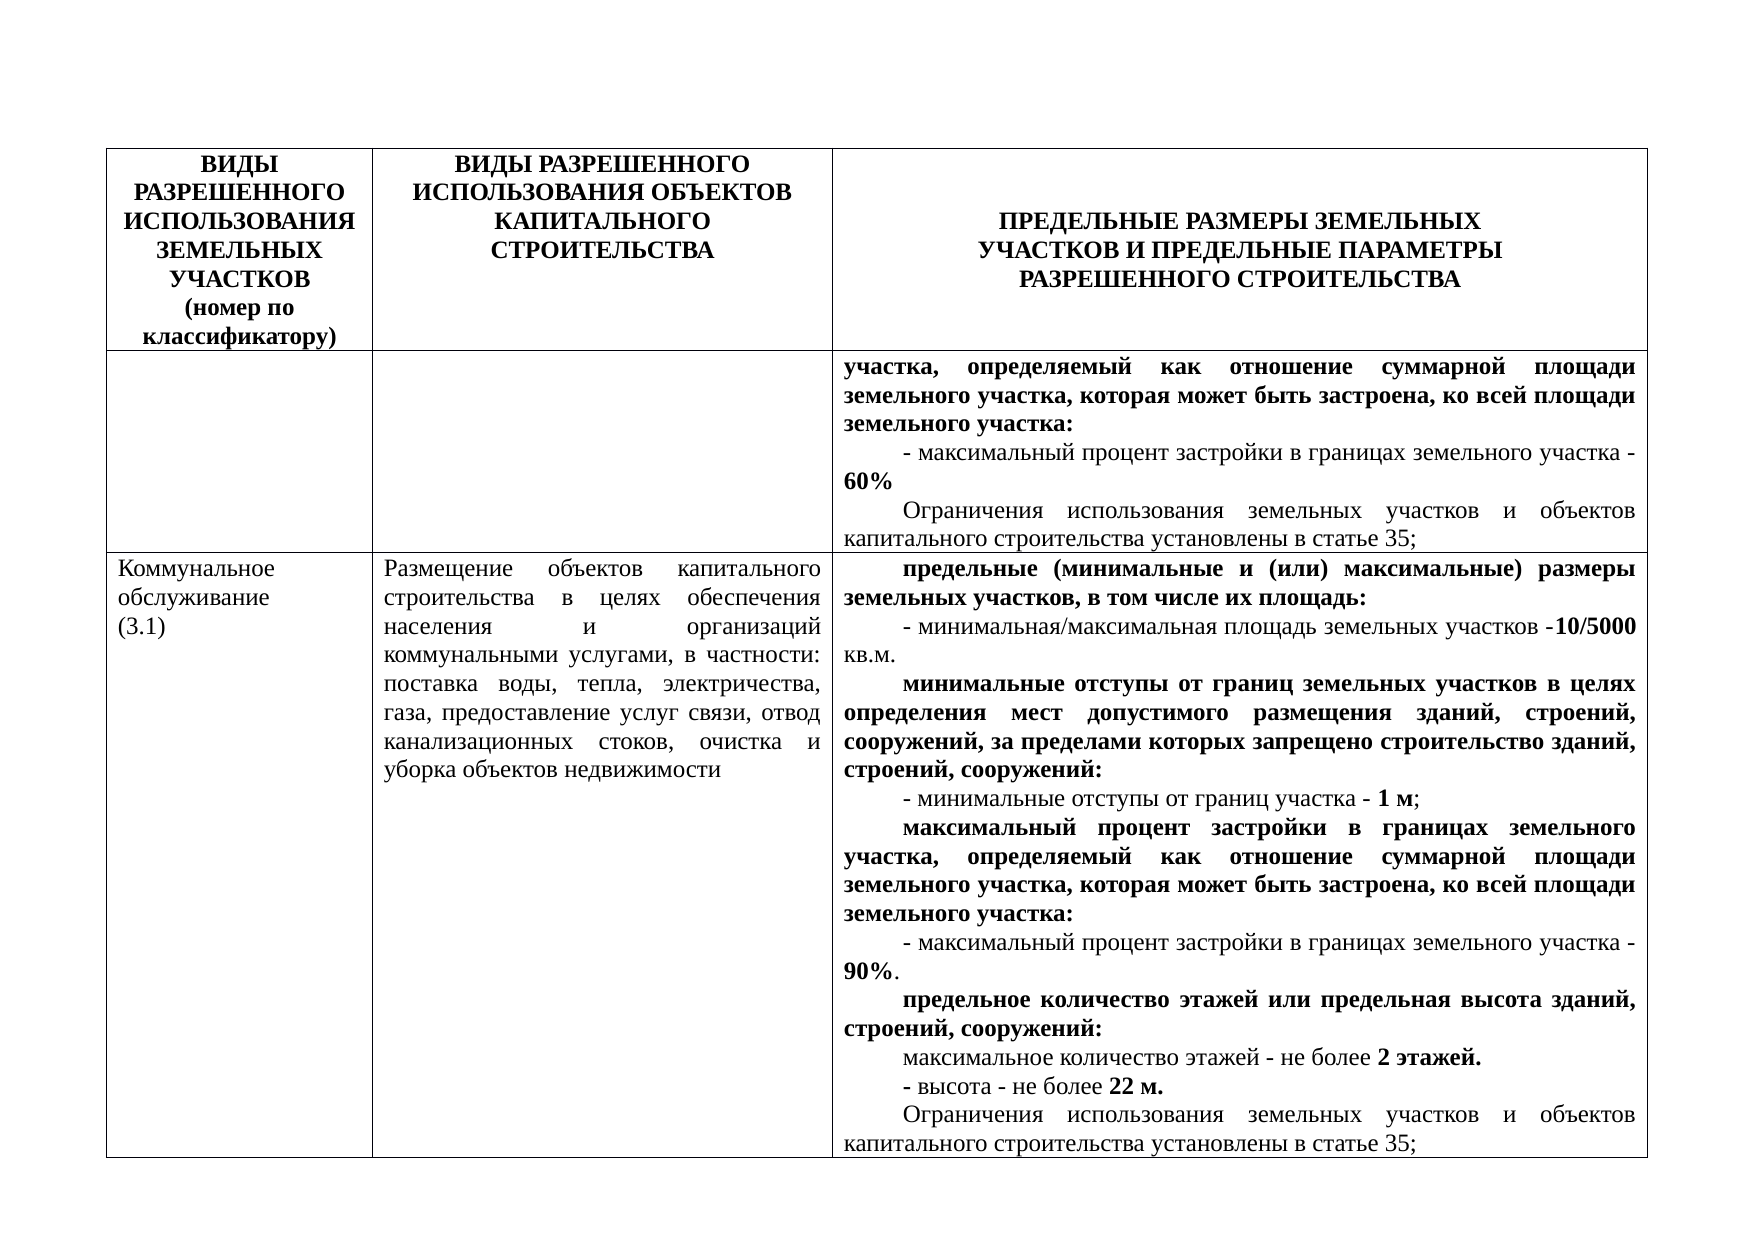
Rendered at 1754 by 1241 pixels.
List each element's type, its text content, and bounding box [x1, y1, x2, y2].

table_cell [373, 351, 832, 552]
table_header ПРЕДЕЛЬНЫЕ РАЗМЕРЫ ЗЕМЕЛЬНЫХ УЧАСТКОВ И ПРЕДЕЛЬНЫЕ ПАРАМЕТРЫ РАЗРЕШЕННОГО СТРОИТЕЛЬСТВА [833, 149, 1647, 350]
table_cell участка, определяемый как отношение суммарной площади земельного участка, которая может быть застроена, ко всей площади земельного участка: - максимальный процент застройки в границах земельного участка - 60% Ограничения использования земельных участков и объектов капитального строительства установлены в статье 35; [833, 351, 1647, 552]
table_cell Коммунальное обслуживание (3.1) [107, 553, 372, 1157]
table_header ВИДЫ РАЗРЕШЕННОГО ИСПОЛЬЗОВАНИЯ ОБЪЕКТОВ КАПИТАЛЬНОГО СТРОИТЕЛЬСТВА [373, 149, 832, 350]
table_header ВИДЫ РАЗРЕШЕННОГО ИСПОЛЬЗОВАНИЯ ЗЕМЕЛЬНЫХ УЧАСТКОВ (номер по классификатору) [107, 149, 372, 350]
table_cell Размещение объектов капитального строительства в целях обеспечения населения и организаций коммунальными услугами, в частности: поставка воды, тепла, электричества, газа, предоставление услуг связи, отвод канализационных стоков, очистка и уборка объектов недвижимости [373, 553, 832, 1157]
table_cell [107, 351, 372, 552]
table_cell предельные (минимальные и (или) максимальные) размеры земельных участков, в том числе их площадь: - минимальная/максимальная площадь земельных участков -10/5000 кв.м. минимальные отступы от границ земельных участков в целях определения мест допустимого размещения зданий, строений, сооружений, за пределами которых запрещено строительство зданий, строений, сооружений: - минимальные отступы от границ участка - 1 м; максимальный процент застройки в границах земельного участка, определяемый как отношение суммарной площади земельного участка, которая может быть застроена, ко всей площади земельного участка: - максимальный процент застройки в границах земельного участка - 90%. предельное количество этажей или предельная высота зданий, строений, сооружений: максимальное количество этажей - не более 2 этажей. - высота - не более 22 м. Ограничения использования земельных участков и объектов капитального строительства установлены в статье 35; [833, 553, 1647, 1157]
